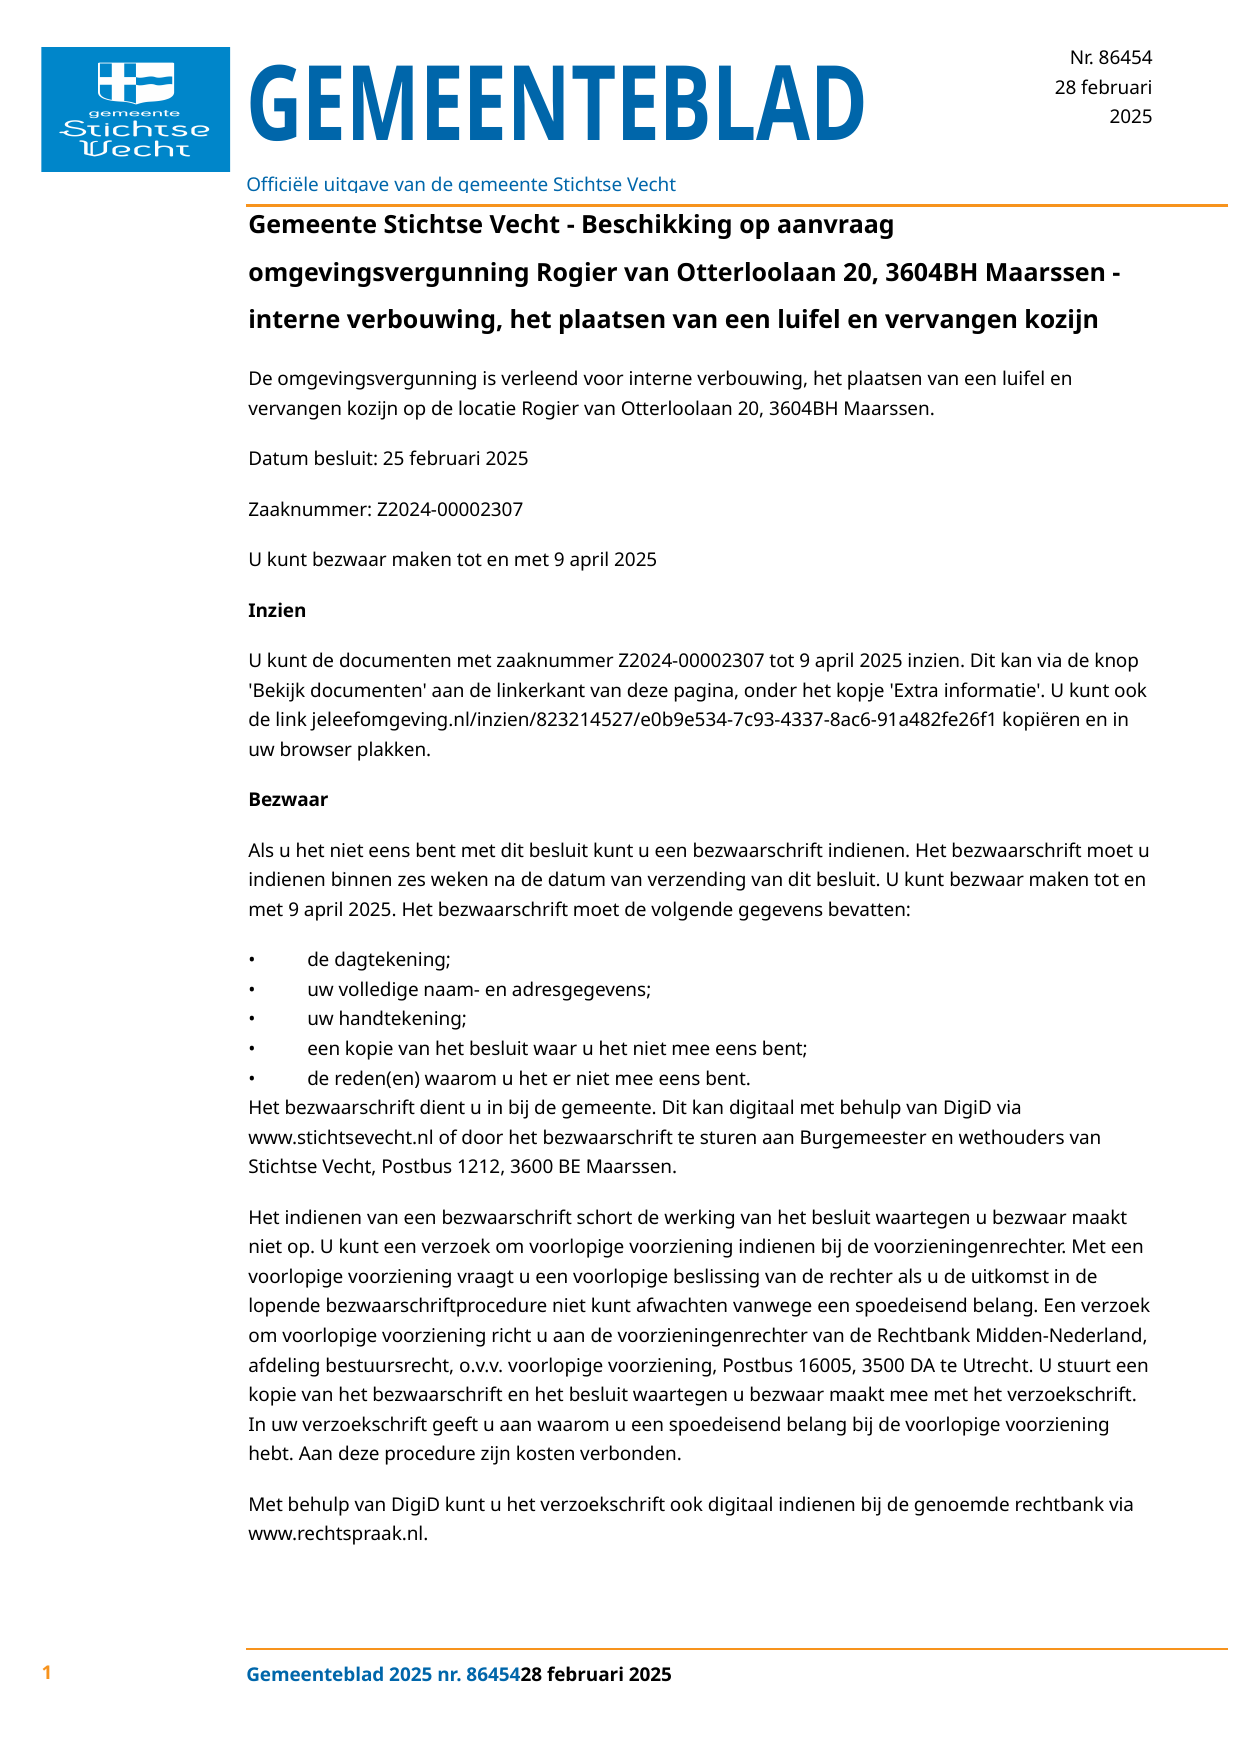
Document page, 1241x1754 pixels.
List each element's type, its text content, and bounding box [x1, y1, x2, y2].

text Inzien [248, 597, 1152, 622]
list uw handtekening; [248, 1006, 1152, 1031]
list uw volledige naam- en adresgegevens; [248, 976, 1152, 1002]
list de reden(en) waarom u het er niet mee eens bent. [248, 1065, 1152, 1090]
text Als u het niet eens bent met dit besluit kunt u een bezwaarschrift indienen. Het bezwaarschrift moet u indienen binnen zes weken na de datum van verzending van dit besluit. U kunt bezwaar maken tot en met 9 april 2025. Het bezwaarschrift moet de volgende gegevens bevatten: [248, 837, 1152, 922]
text Het bezwaarschrift dient u in bij de gemeente. Dit kan digitaal met behulp van DigiD via www.stichtsevecht.nl of door het bezwaarschrift te sturen aan Burgemeester en wethouders van Stichtse Vecht, Postbus 1212, 3600 BE Maarssen. [248, 1094, 1152, 1179]
text U kunt de documenten met zaaknummer Z2024-00002307 tot 9 april 2025 inzien. Dit kan via de knop 'Bekijk documenten' aan de linkerkant van deze pagina, onder het kopje 'Extra informatie'. U kunt ook de link jeleefomgeving.nl/inzien/823214527/e0b9e534-7c93-4337-8ac6-91a482fe26f1 kopiëren en in uw browser plakken. [248, 647, 1152, 762]
text Gemeente Stichtse Vecht - Beschikking op aanvraag omgevingsvergunning Rogier van Otterloolaan 20, 3604BH Maarssen - interne verbouwing, het plaatsen van een luifel en vervangen kozijn [248, 207, 1152, 336]
text U kunt bezwaar maken tot en met 9 april 2025 [248, 546, 1152, 572]
text Zaaknummer: Z2024-00002307 [248, 496, 1152, 522]
text Met behulp van DigiD kunt u het verzoekschrift ook digitaal indienen bij de genoemde rechtbank via www.rechtspraak.nl. [248, 1491, 1152, 1546]
list de dagtekening; [248, 946, 1152, 972]
picture [99, 63, 135, 101]
text De omgevingsvergunning is verleend voor interne verbouwing, het plaatsen van een luifel en vervangen kozijn op de locatie Rogier van Otterloolaan 20, 3604BH Maarssen. [248, 366, 1152, 421]
picture [137, 63, 174, 103]
list een kopie van het besluit waar u het niet mee eens bent; [248, 1035, 1152, 1061]
text Bezwaar [248, 786, 1152, 812]
text Het indienen van een bezwaarschrift schort de werking van het besluit waartegen u bezwaar maakt niet op. U kunt een verzoek om voorlopige voorziening indienen bij de voorzieningenrechter. Met een voorlopige voorziening vraagt u een voorlopige beslissing van de rechter als u de uitkomst in de lopende bezwaarschriftprocedure niet kunt afwachten vanwege een spoedeisend belang. Een verzoek om voorlopige voorziening richt u aan de voorzieningenrechter van de Rechtbank Midden-Nederland, afdeling bestuursrecht, o.v.v. voorlopige voorziening, Postbus 16005, 3500 DA te Utrecht. U stuurt een kopie van het bezwaarschrift en het besluit waartegen u bezwaar maakt mee met het verzoekschrift. In uw verzoekschrift geeft u aan waarom u een spoedeisend belang bij de voorlopige voorziening hebt. Aan deze procedure zijn kosten verbonden. [248, 1204, 1152, 1466]
text Datum besluit: 25 februari 2025 [248, 446, 1152, 471]
